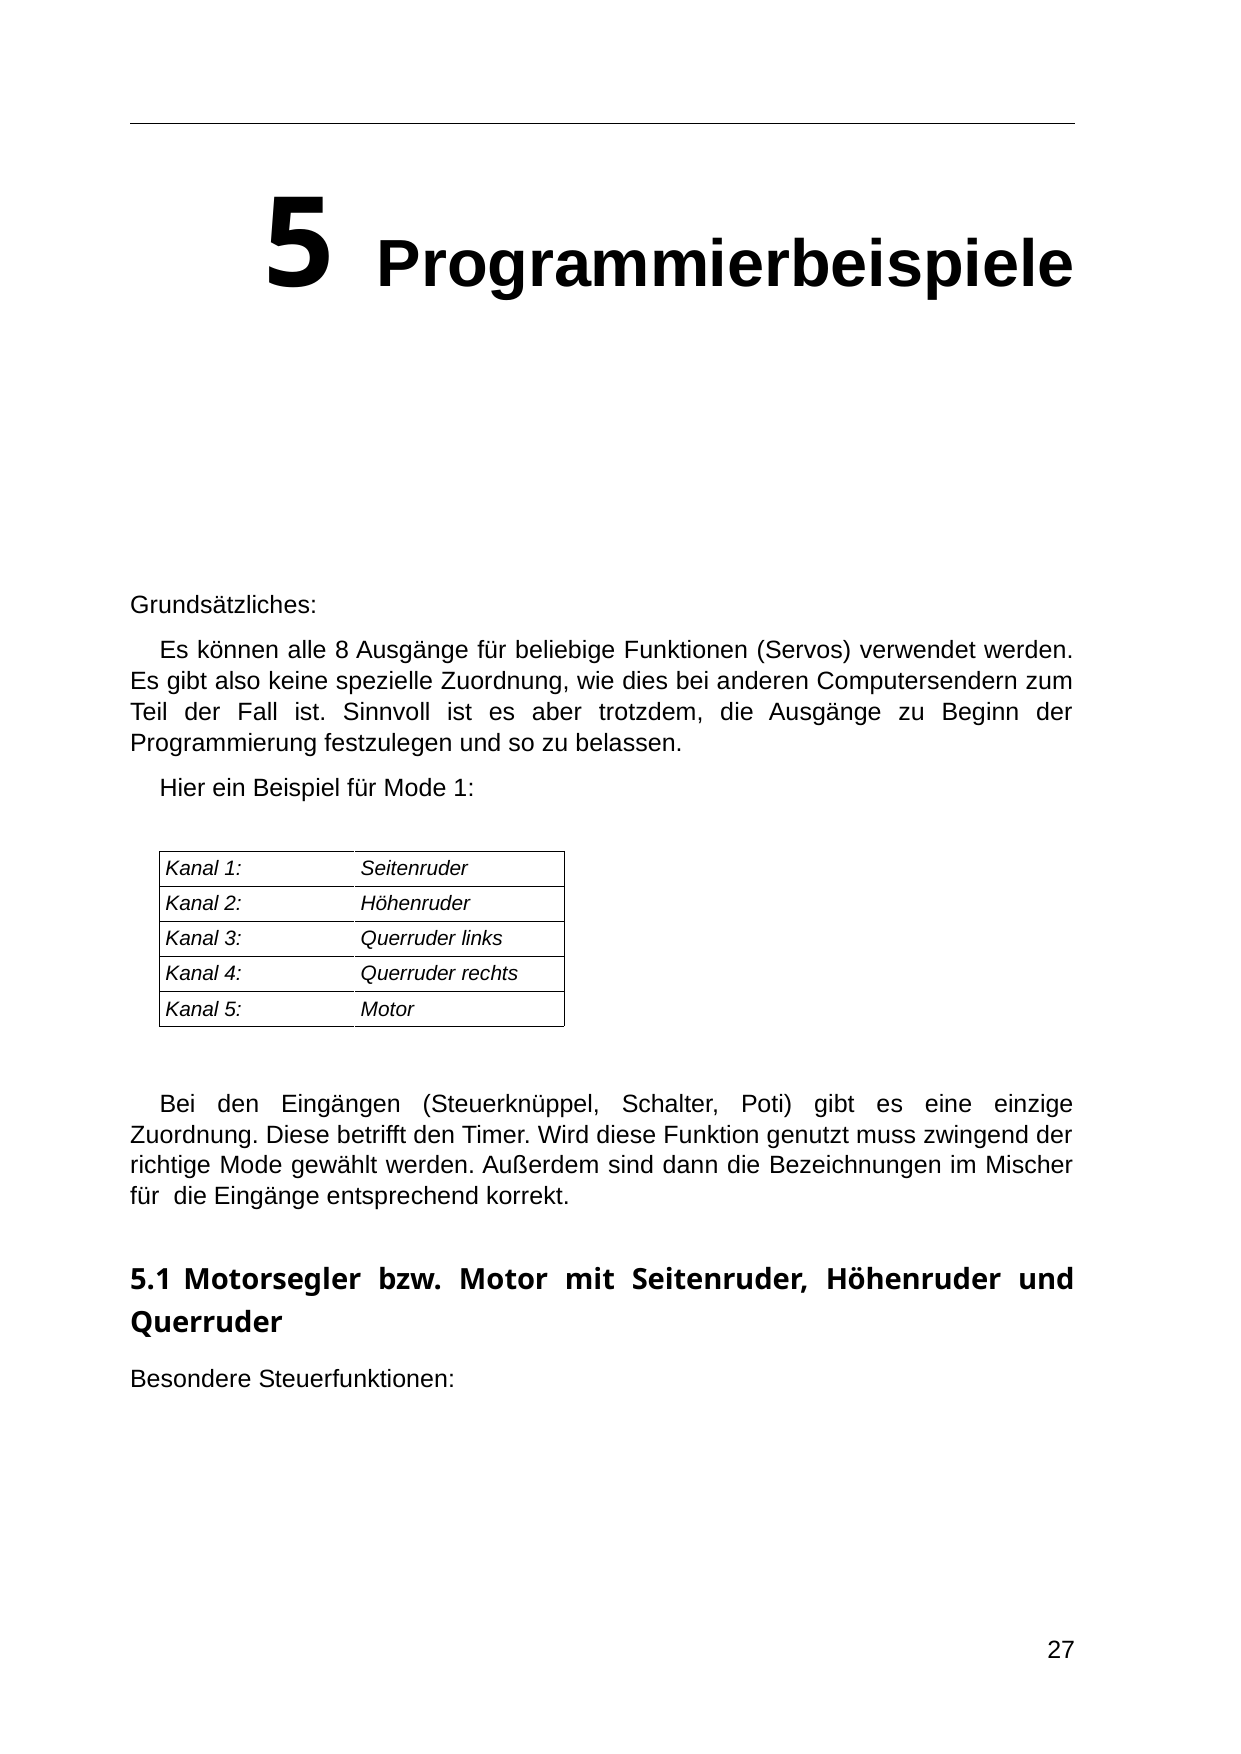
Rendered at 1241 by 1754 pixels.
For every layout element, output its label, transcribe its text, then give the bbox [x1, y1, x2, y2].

table_header Seitenruder [355, 852, 564, 886]
table_header Kanal 1: [160, 852, 354, 886]
table_cell Kanal 2: [160, 887, 354, 921]
table_cell Querruder rechts [355, 957, 564, 991]
subtitle Motorsegler bzw. Motor mit Seitenruder, Höhenruder und Querruder [130, 1258, 1075, 1341]
table_cell Querruder links [355, 922, 564, 956]
text Bei den Eingängen (Steuerknüppel, Schalter, Poti) gibt es eine einzige Zuordnung. Diese betrifft den Timer. Wird diese Funktion genutzt muss zwingend der richtige Mode gewählt werden. Außerdem sind dann die Bezeichnungen im Mischer für die Eingänge entsprechend korrekt. [130, 1090, 1075, 1210]
table_cell Höhenruder [355, 887, 564, 921]
text Grundsätzliches: [130, 591, 1075, 619]
subtitle Programmierbeispiele [189, 152, 1075, 322]
table_cell Kanal 3: [160, 922, 354, 956]
table_cell Kanal 5: [160, 992, 354, 1026]
table_cell Motor [355, 992, 564, 1026]
text Besondere Steuerfunktionen: [130, 1365, 1075, 1393]
table_cell Kanal 4: [160, 957, 354, 991]
text Hier ein Beispiel für Mode 1: [130, 774, 1075, 802]
text Es können alle 8 Ausgänge für beliebige Funktionen (Servos) verwendet werden. Es gibt also keine spezielle Zuordnung, wie dies bei anderen Computersendern zum Teil der Fall ist. Sinnvoll ist es aber trotzdem, die Ausgänge zu Beginn der Programmierung festzulegen und so zu belassen. [130, 636, 1075, 757]
